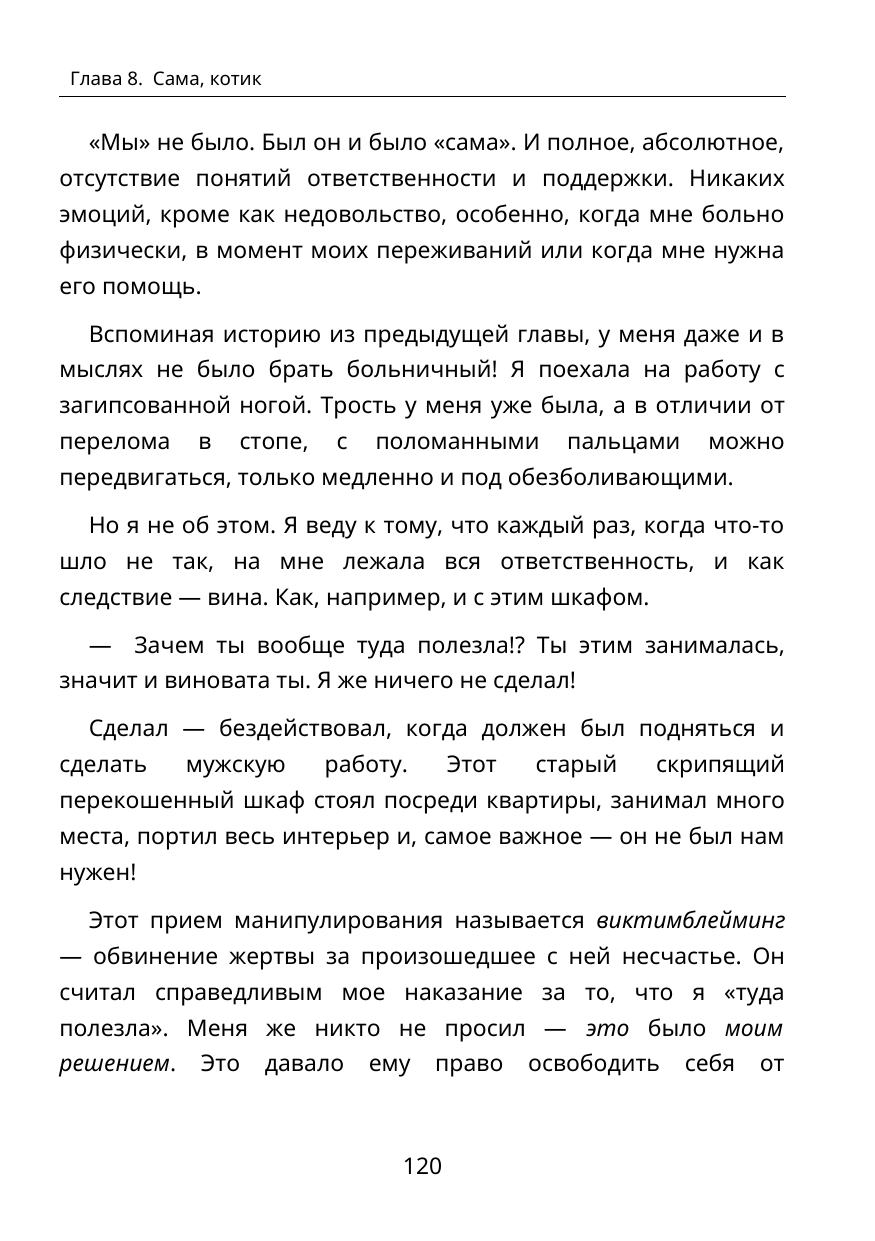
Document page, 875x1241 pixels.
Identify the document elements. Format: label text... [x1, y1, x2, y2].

list Зачем ты вообще туда полезла!? Ты этим занималась, значит и виновата ты. Я же ничего не сделал! [59, 628, 786, 696]
text Сделал — бездействовал, когда должен был подняться и сделать мужскую работу. Этот старый скрипящий перекошенный шкаф стоял посреди квартиры, занимал много места, портил весь интерьер и, самое важное — он не был нам нужен! [59, 712, 786, 887]
text «Мы» не было. Был он и было «сама». И полное, абсолютное, отсутствие понятий ответственности и поддержки. Никаких эмоций, кроме как недовольство, особенно, когда мне больно физически, в момент моих переживаний или когда мне нужна его помощь. [59, 126, 786, 301]
text Вспоминая историю из предыдущей главы, у меня даже и в мыслях не было брать больничный! Я поехала на работу с загипсованной ногой. Трость у меня уже была, а в отличии от перелома в стопе, с поломанными пальцами можно передвигаться, только медленно и под обезболивающими. [59, 317, 786, 492]
text Этот прием манипулирования называется виктимблейминг — обвинение жертвы за произошедшее с ней несчастье. Он считал справедливым мое наказание за то, что я «туда полезла». Меня же никто не просил — это было моим решением. Это давало ему право освободить себя от [59, 904, 786, 1079]
text Но я не об этом. Я веду к тому, что каждый раз, когда что-то шло не так, на мне лежала вся ответственность, и как следствие — вина. Как, например, и с этим шкафом. [59, 509, 786, 612]
